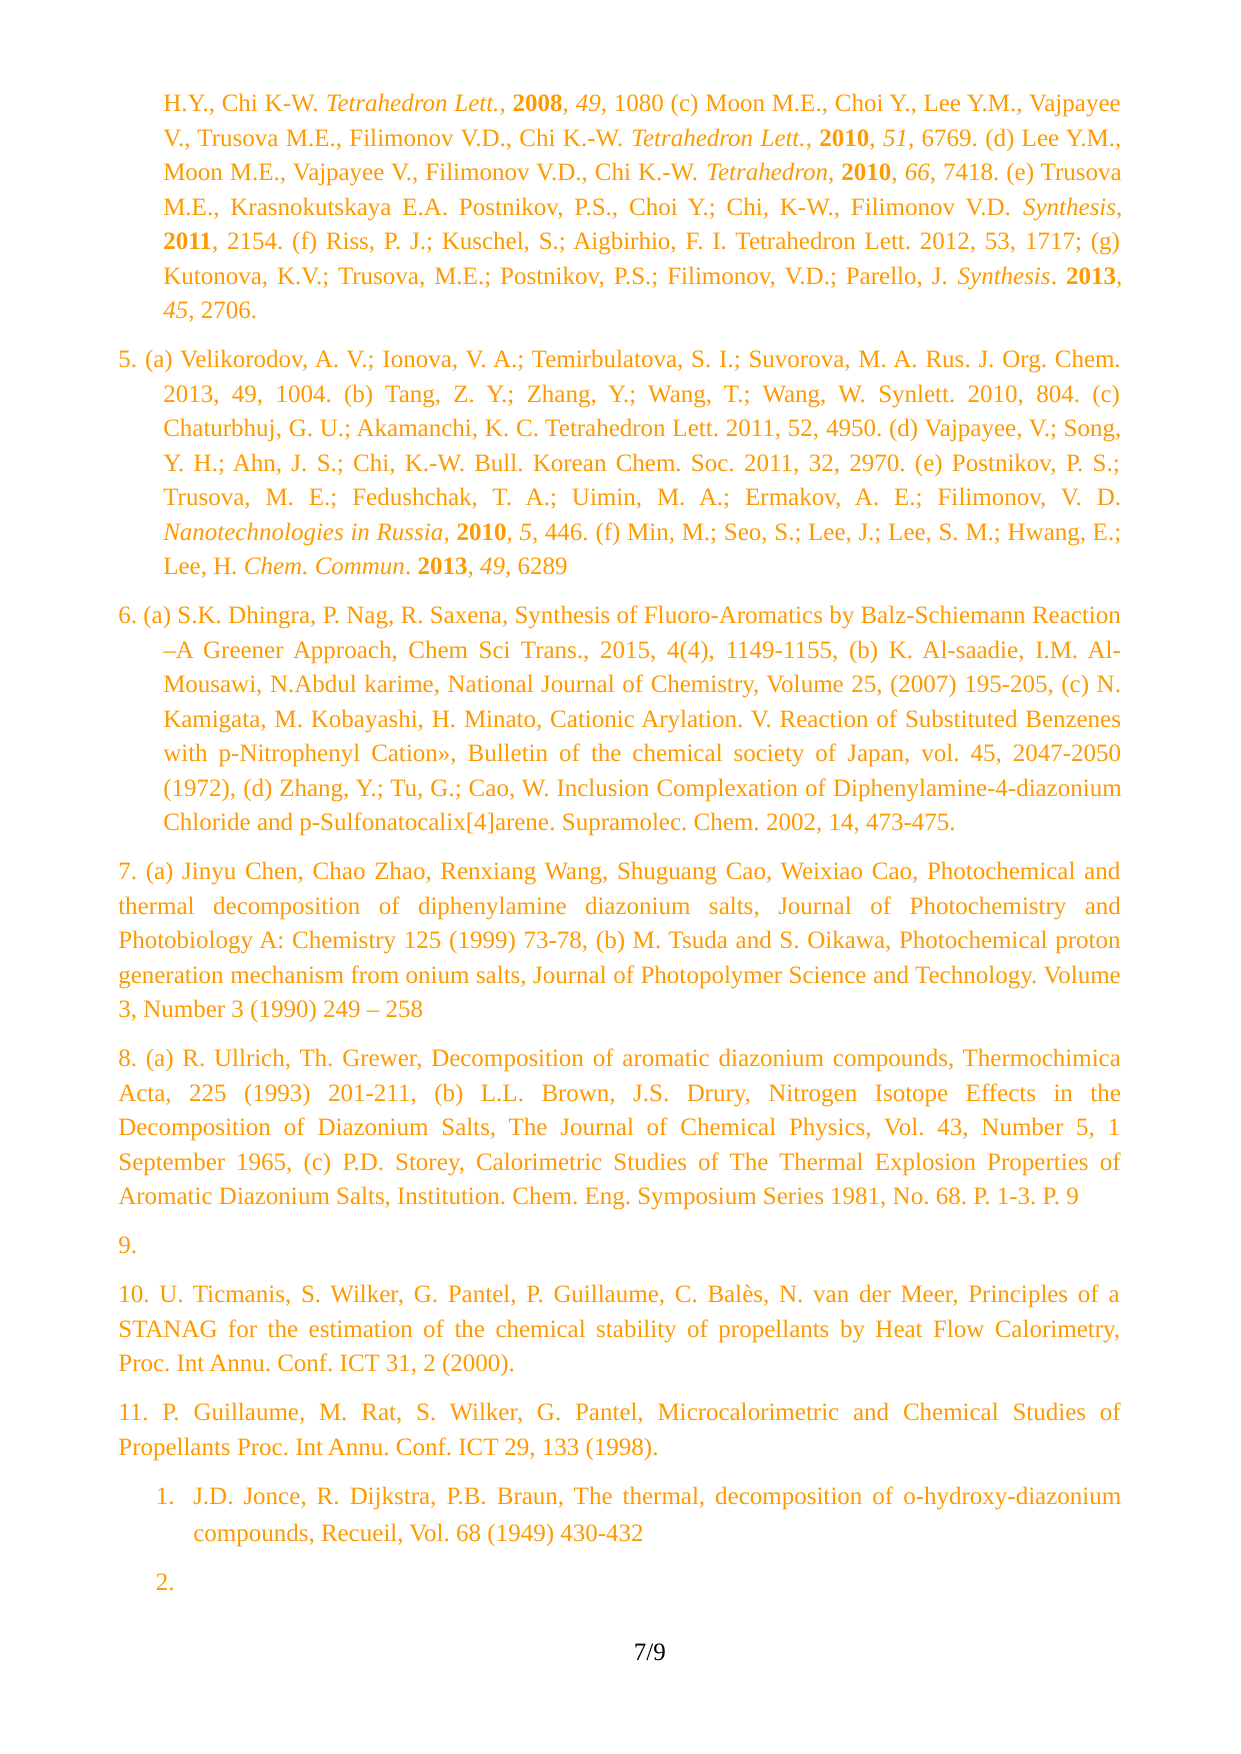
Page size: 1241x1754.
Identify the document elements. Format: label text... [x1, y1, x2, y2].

text 10. U. Ticmanis, S. Wilker, G. Pantel, P. Guillaume, C. Balès, N. van der Meer, Principles of a STANAG for the estimation of the chemical stability of propellants by Heat Flow Calorimetry, Proc. Int Annu. Conf. ICT 31, 2 (2000). [118, 1279, 1122, 1377]
text 9. [118, 1230, 1122, 1259]
text 11. P. Guillaume, M. Rat, S. Wilker, G. Pantel, Microcalorimetric and Chemical Studies of Propellants Proc. Int Annu. Conf. ICT 29, 133 (1998). [118, 1397, 1122, 1461]
text 8. (a) R. Ullrich, Th. Grewer, Decomposition of aromatic diazonium compounds, Thermochimica Acta, 225 (1993) 201-211, (b) L.L. Brown, J.S. Drury, Nitrogen Isotope Effects in the Decomposition of Diazonium Salts, The Journal of Chemical Physics, Vol. 43, Number 5, 1 September 1965, (c) P.D. Storey, Calorimetric Studies of The Thermal Explosion Properties of Aromatic Diazonium Salts, Institution. Chem. Eng. Symposium Series 1981, No. 68. P. 1-3. P. 9 [118, 1043, 1122, 1210]
list 5. (a) Velikorodov, A. V.; Ionova, V. A.; Temirbulatova, S. I.; Suvorova, M. A. Rus. J. Org. Chem. 2013, 49, 1004. (b) Tang, Z. Y.; Zhang, Y.; Wang, T.; Wang, W. Synlett. 2010, 804. (c) Chaturbhuj, G. U.; Akamanchi, K. C. Tetrahedron Lett. 2011, 52, 4950. (d) Vajpayee, V.; Song, Y. H.; Ahn, J. S.; Chi, K.-W. Bull. Korean Chem. Soc. 2011, 32, 2970. (e) Postnikov, P. S.; Trusova, M. E.; Fedushchak, T. A.; Uimin, M. A.; Ermakov, A. E.; Filimonov, V. D. Nanotechnologies in Russia, 2010, 5, 446. (f) Min, M.; Seo, S.; Lee, J.; Lee, S. M.; Hwang, E.; Lee, H. Chem. Commun. 2013, 49, 6289 [118, 344, 1122, 580]
list H.Y., Chi K-W. Tetrahedron Lett., 2008, 49, 1080 (c) Moon M.E., Choi Y., Lee Y.M., Vajpayee V., Trusova M.E., Filimonov V.D., Chi K.-W. Tetrahedron Lett., 2010, 51, 6769. (d) Lee Y.M., Moon M.E., Vajpayee V., Filimonov V.D., Chi K.-W. Tetrahedron, 2010, 66, 7418. (e) Trusova M.E., Krasnokutskaya E.A. Postnikov, P.S., Choi Y.; Chi, K-W., Filimonov V.D. Synthesis, 2011, 2154. (f) Riss, P. J.; Kuschel, S.; Aigbirhio, F. I. Tetrahedron Lett. 2012, 53, 1717; (g) Kutonova, K.V.; Trusova, M.E.; Postnikov, P.S.; Filimonov, V.D.; Parello, J. Synthesis. 2013, 45, 2706. [118, 88, 1122, 324]
list J.D. Jonce, R. Dijkstra, P.B. Braun, The thermal, decomposition of o-hydroxy-diazonium compounds, Recueil, Vol. 68 (1949) 430-432 [156, 1481, 1122, 1547]
list 6. (a) S.K. Dhingra, P. Nag, R. Saxena, Synthesis of Fluoro-Aromatics by Balz-Schiemann Reaction –A Greener Approach, Chem Sci Trans., 2015, 4(4), 1149-1155, (b) K. Al-saadie, I.M. Al-Mousawi, N.Abdul karime, National Journal of Chemistry, Volume 25, (2007) 195-205, (c) N. Kamigata, M. Kobayashi, H. Minato, Cationic Arylation. V. Reaction of Substituted Benzenes with p-Nitrophenyl Cation», Bulletin of the chemical society of Japan, vol. 45, 2047-2050 (1972), (d) Zhang, Y.; Tu, G.; Cao, W. Inclusion Complexation of Diphenylamine-4-diazonium Chloride and p-Sulfonatocalix[4]arene. Supramolec. Chem. 2002, 14, 473-475. [118, 600, 1122, 836]
text 7. (a) Jinyu Chen, Chao Zhao, Renxiang Wang, Shuguang Cao, Weixiao Cao, Photochemical and thermal decomposition of diphenylamine diazonium salts, Journal of Photochemistry and Photobiology A: Chemistry 125 (1999) 73-78, (b) M. Tsuda and S. Oikawa, Photochemical proton generation mechanism from onium salts, Journal of Photopolymer Science and Technology. Volume 3, Number 3 (1990) 249 – 258 [118, 856, 1122, 1023]
